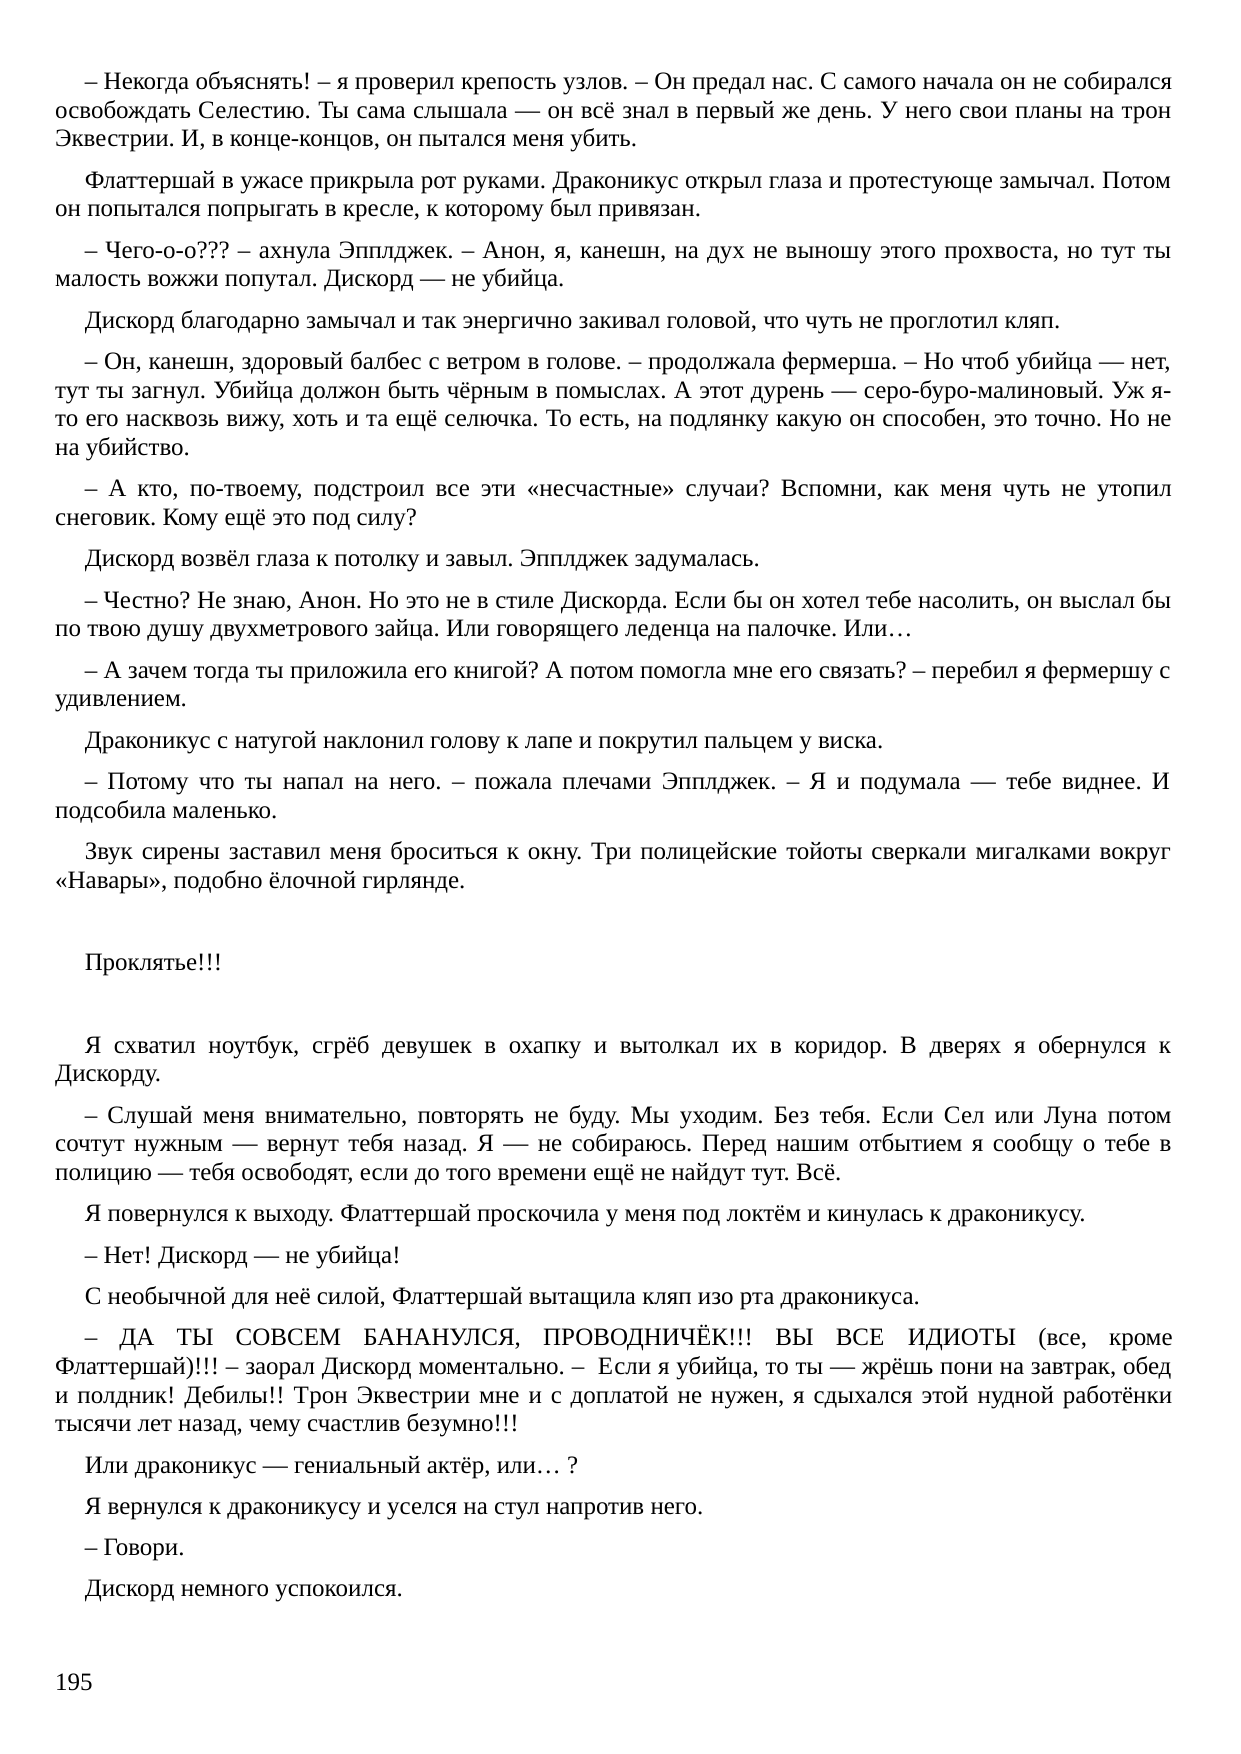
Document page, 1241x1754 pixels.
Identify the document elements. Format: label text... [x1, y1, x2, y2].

text Я схватил ноутбук, сгрёб девушек в охапку и вытолкал их в коридор. В дверях я обернулся к Дискорду. [55, 1030, 1173, 1087]
text Я повернулся к выходу. Флаттершай проскочила у меня под локтём и кинулась к драконикусу. [55, 1198, 1173, 1227]
text Флаттершай в ужасе прикрыла рот руками. Драконикус открыл глаза и протестующе замычал. Потом он попытался попрыгать в кресле, к которому был привязан. [55, 165, 1173, 222]
text – Чего-о-о??? – ахнула Эпплджек. – Анон, я, канешн, на дух не выношу этого прохвоста, но тут ты малость вожжи попутал. Дискорд — не убийца. [55, 235, 1173, 292]
text – Честно? Не знаю, Анон. Но это не в стиле Дискорда. Если бы он хотел тебе насолить, он выслал бы по твою душу двухметрового зайца. Или говорящего леденца на палочке. Или… [55, 585, 1173, 642]
text С необычной для неё силой, Флаттершай вытащила кляп изо рта драконикуса. [55, 1281, 1173, 1310]
text Дискорд благодарно замычал и так энергично закивал головой, что чуть не проглотил кляп. [55, 305, 1173, 333]
text Дискорд немного успокоился. [55, 1573, 1173, 1602]
text – Он, канешн, здоровый балбес с ветром в голове. – продолжала фермерша. – Но чтоб убийца — нет, тут ты загнул. Убийца должон быть чёрным в помыслах. А этот дурень — серо-буро-малиновый. Уж я-то его насквозь вижу, хоть и та ещё селючка. То есть, на подлянку какую он способен, это точно. Но не на убийство. [55, 346, 1173, 461]
text Проклятье!!! [55, 947, 1173, 976]
text Я вернулся к драконикусу и уселся на стул напротив него. [55, 1491, 1173, 1520]
text – А зачем тогда ты приложила его книгой? А потом помогла мне его связать? – перебил я фермершу с удивлением. [55, 655, 1173, 712]
text Звук сирены заставил меня броситься к окну. Три полицейские тойоты сверкали мигалками вокруг «Навары», подобно ёлочной гирлянде. [55, 836, 1173, 893]
text – Слушай меня внимательно, повторять не буду. Мы уходим. Без тебя. Если Сел или Луна потом сочтут нужным — вернут тебя назад. Я — не собираюсь. Перед нашим отбытием я сообщу о тебе в полицию — тебя освободят, если до того времени ещё не найдут тут. Всё. [55, 1100, 1173, 1186]
text Дискорд возвёл глаза к потолку и завыл. Эпплджек задумалась. [55, 543, 1173, 572]
text – А кто, по-твоему, подстроил все эти «несчастные» случаи? Вспомни, как меня чуть не утопил снеговик. Кому ещё это под силу? [55, 473, 1173, 531]
text Или драконикус — гениальный актёр, или… ? [55, 1450, 1173, 1478]
text Драконикус с натугой наклонил голову к лапе и покрутил пальцем у виска. [55, 725, 1173, 753]
text – ДА ТЫ СОВСЕМ БАНАНУЛСЯ, ПРОВОДНИЧЁК!!! ВЫ ВСЕ ИДИОТЫ (все, кроме Флаттершай)!!! – заорал Дискорд моментально. – Если я убийца, то ты — жрёшь пони на завтрак, обед и полдник! Дебилы!! Трон Эквестрии мне и с доплатой не нужен, я сдыхался этой нудной работёнки тысячи лет назад, чему счастлив безумно!!! [55, 1322, 1173, 1437]
text – Нет! Дискорд — не убийца! [55, 1240, 1173, 1268]
text – Некогда объяснять! – я проверил крепость узлов. – Он предал нас. С самого начала он не собирался освобождать Селестию. Ты сама слышала — он всё знал в первый же день. У него свои планы на трон Эквестрии. И, в конце-концов, он пытался меня убить. [55, 66, 1173, 152]
text – Потому что ты напал на него. – пожала плечами Эпплджек. – Я и подумала — тебе виднее. И подсобила маленько. [55, 766, 1173, 823]
text – Говори. [55, 1532, 1173, 1561]
